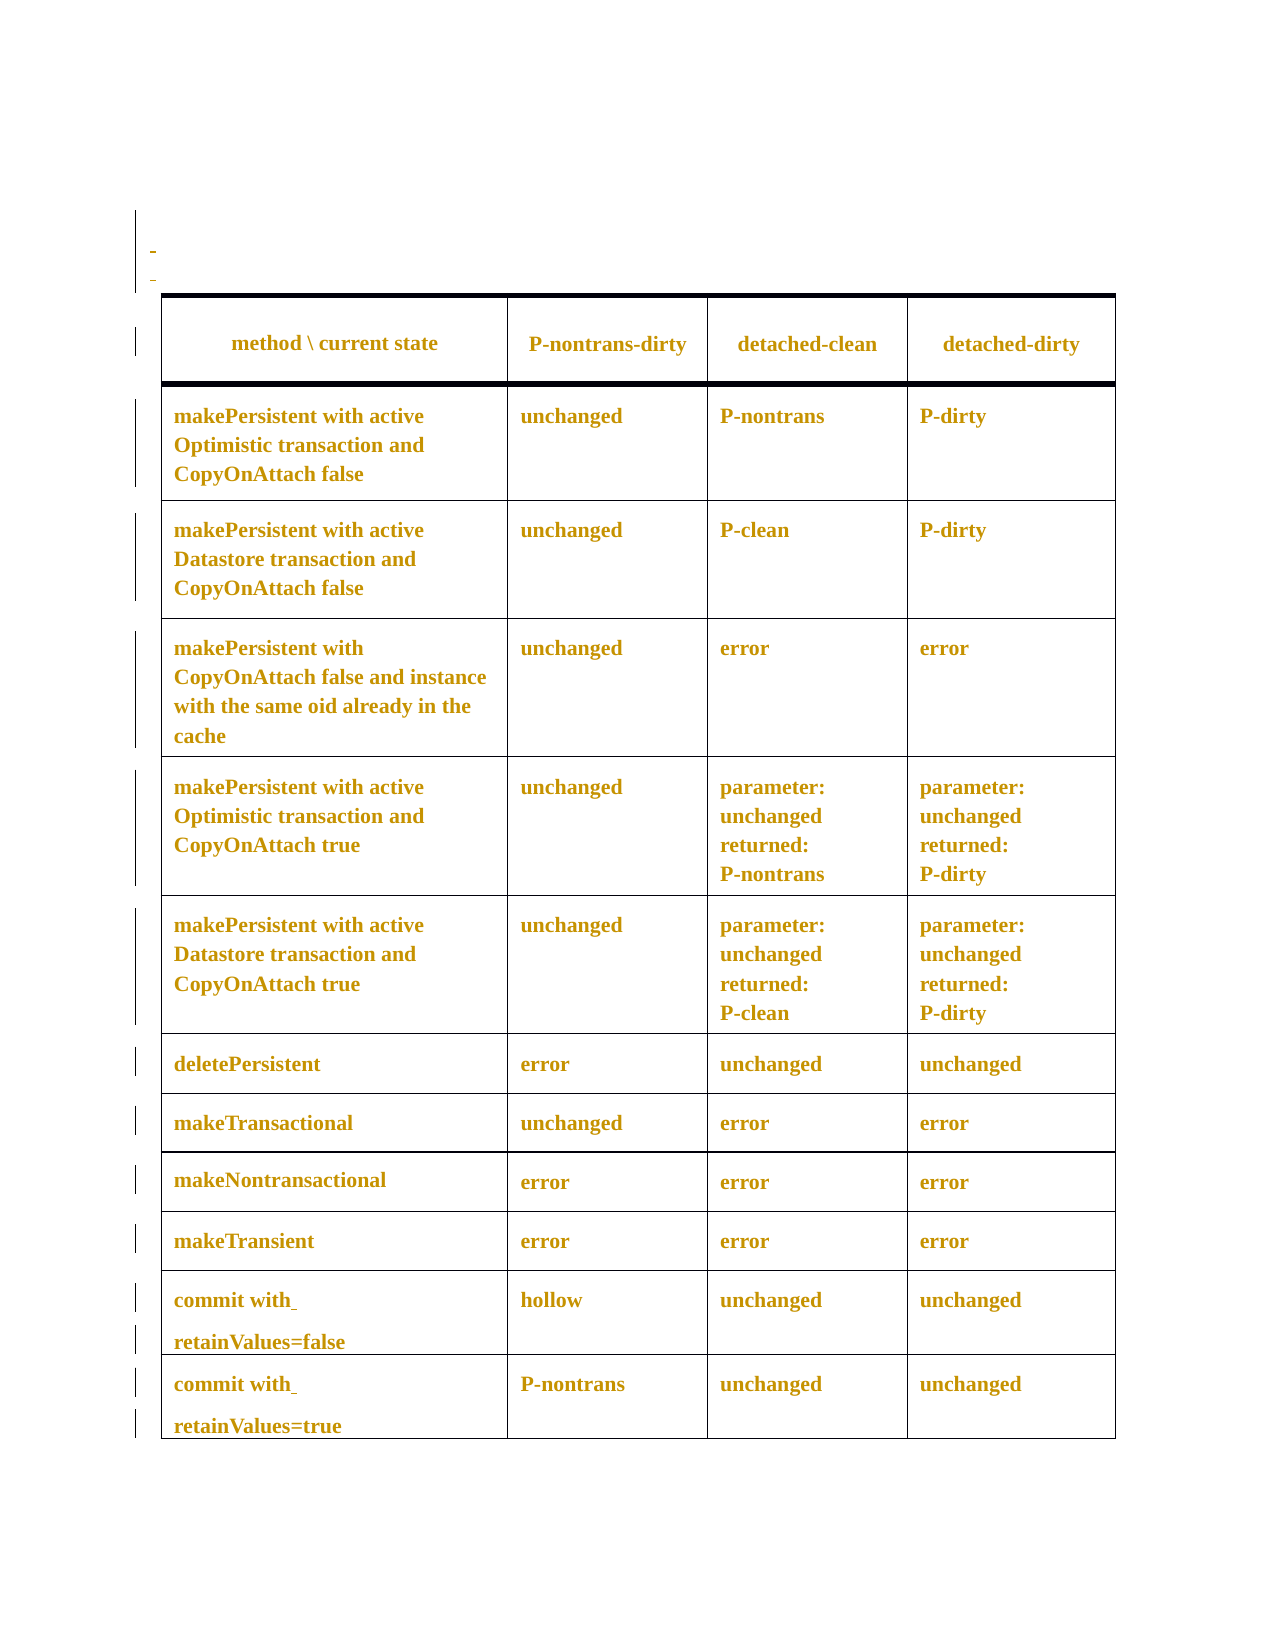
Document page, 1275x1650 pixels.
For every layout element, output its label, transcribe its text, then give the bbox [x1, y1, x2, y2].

table_cell commit with retainValues=false [162, 1271, 507, 1354]
table_cell error [508, 1212, 707, 1269]
table_cell parameter: unchanged returned: P-dirty [908, 896, 1115, 1033]
table_cell error [908, 1153, 1115, 1211]
table_cell unchanged [908, 1271, 1115, 1354]
table_cell unchanged [908, 1355, 1115, 1438]
table_cell hollow [508, 1271, 707, 1354]
table_cell makeTransactional [162, 1094, 507, 1151]
table_cell P-nontrans [708, 387, 907, 499]
table_cell unchanged [508, 501, 707, 618]
table_cell P-nontrans [508, 1355, 707, 1438]
table_cell unchanged [508, 1094, 707, 1151]
table_cell error [908, 619, 1115, 756]
table_cell makePersistent with CopyOnAttach false and instance with the same oid already in the cache [162, 619, 507, 756]
table_cell parameter: unchanged returned: P-nontrans [708, 757, 907, 895]
table_cell makeTransient [162, 1212, 507, 1269]
table_header P-nontrans-dirty [508, 298, 707, 381]
table_cell error [708, 619, 907, 756]
table_header detached-clean [708, 298, 907, 381]
table_cell error [708, 1153, 907, 1211]
table_cell unchanged [908, 1034, 1115, 1092]
table_cell makeNontransactional [162, 1153, 507, 1211]
table_cell parameter: unchanged returned: P-dirty [908, 757, 1115, 895]
table_cell parameter: unchanged returned: P-clean [708, 896, 907, 1033]
table_header method \ current state [162, 298, 507, 381]
table_cell unchanged [508, 757, 707, 895]
table_cell makePersistent with active Datastore transaction and CopyOnAttach true [162, 896, 507, 1033]
table_cell error [508, 1034, 707, 1092]
table_cell error [708, 1212, 907, 1269]
table_cell P-clean [708, 501, 907, 618]
table_cell unchanged [508, 896, 707, 1033]
table_cell makePersistent with active Optimistic transaction and CopyOnAttach false [162, 387, 507, 499]
table_cell deletePersistent [162, 1034, 507, 1092]
table_cell P-dirty [908, 501, 1115, 618]
table_cell P-dirty [908, 387, 1115, 499]
table_cell unchanged [708, 1271, 907, 1354]
table_cell unchanged [508, 387, 707, 499]
table_cell unchanged [508, 619, 707, 756]
table_cell makePersistent with active Datastore transaction and CopyOnAttach false [162, 501, 507, 618]
table_cell error [508, 1153, 707, 1211]
table_cell error [708, 1094, 907, 1151]
table_cell makePersistent with active Optimistic transaction and CopyOnAttach true [162, 757, 507, 895]
table_cell unchanged [708, 1034, 907, 1092]
table_cell error [908, 1094, 1115, 1151]
table_cell error [908, 1212, 1115, 1269]
table_header detached-dirty [908, 298, 1115, 381]
table_cell unchanged [708, 1355, 907, 1438]
table_cell commit with retainValues=true [162, 1355, 507, 1438]
